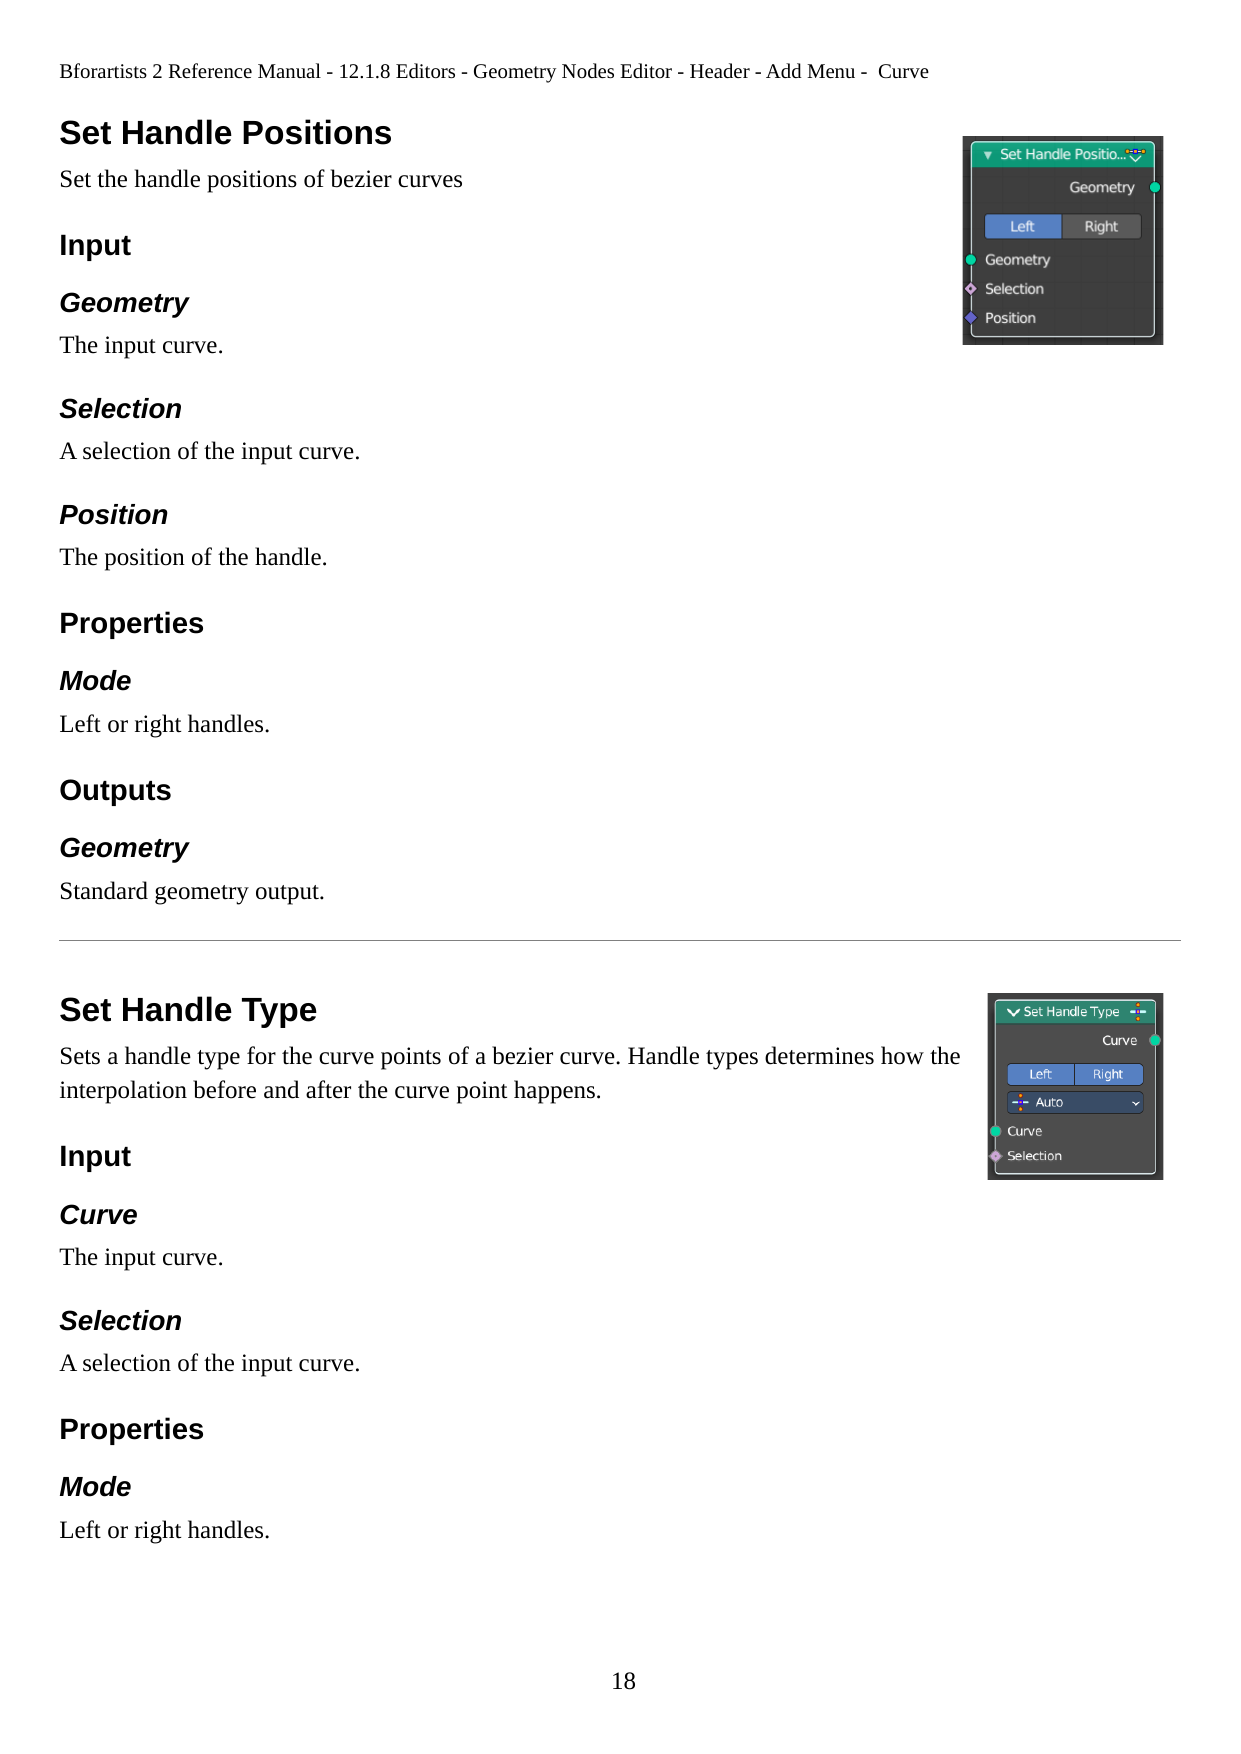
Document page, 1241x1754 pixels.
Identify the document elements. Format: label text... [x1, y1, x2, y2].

subtitle Mode [59, 665, 1181, 697]
subtitle Properties [59, 1412, 1181, 1446]
subtitle Geometry [59, 286, 962, 318]
subtitle Input [59, 1139, 987, 1173]
subtitle Selection [59, 1304, 1181, 1336]
subtitle Set Handle Type [59, 990, 1181, 1029]
text Sets a handle type for the curve points of a bezier curve. Handle types determines how the interpolation before and after the curve point happens. [59, 1041, 987, 1104]
picture [962, 136, 1164, 345]
subtitle Input [59, 227, 962, 261]
text The input curve. [59, 331, 1181, 359]
text Set the handle positions of bezier curves [59, 164, 962, 192]
subtitle Curve [59, 1198, 1181, 1230]
text A selection of the input curve. [59, 436, 1181, 465]
text The position of the handle. [59, 542, 1181, 571]
subtitle Selection [59, 392, 1181, 424]
subtitle [1164, 1139, 1181, 1173]
picture [987, 993, 1164, 1180]
text The input curve. [59, 1242, 1181, 1271]
subtitle Properties [59, 606, 1181, 640]
subtitle [1164, 227, 1181, 261]
subtitle [1164, 286, 1181, 318]
text Standard geometry output. [59, 876, 1181, 905]
subtitle Set Handle Positions [59, 113, 1181, 151]
subtitle Mode [59, 1471, 1181, 1503]
text A selection of the input curve. [59, 1348, 1181, 1377]
subtitle Position [59, 498, 1181, 530]
subtitle Geometry [59, 832, 1181, 863]
subtitle Outputs [59, 773, 1181, 807]
text Left or right handles. [59, 1515, 1181, 1544]
text Left or right handles. [59, 709, 1181, 738]
